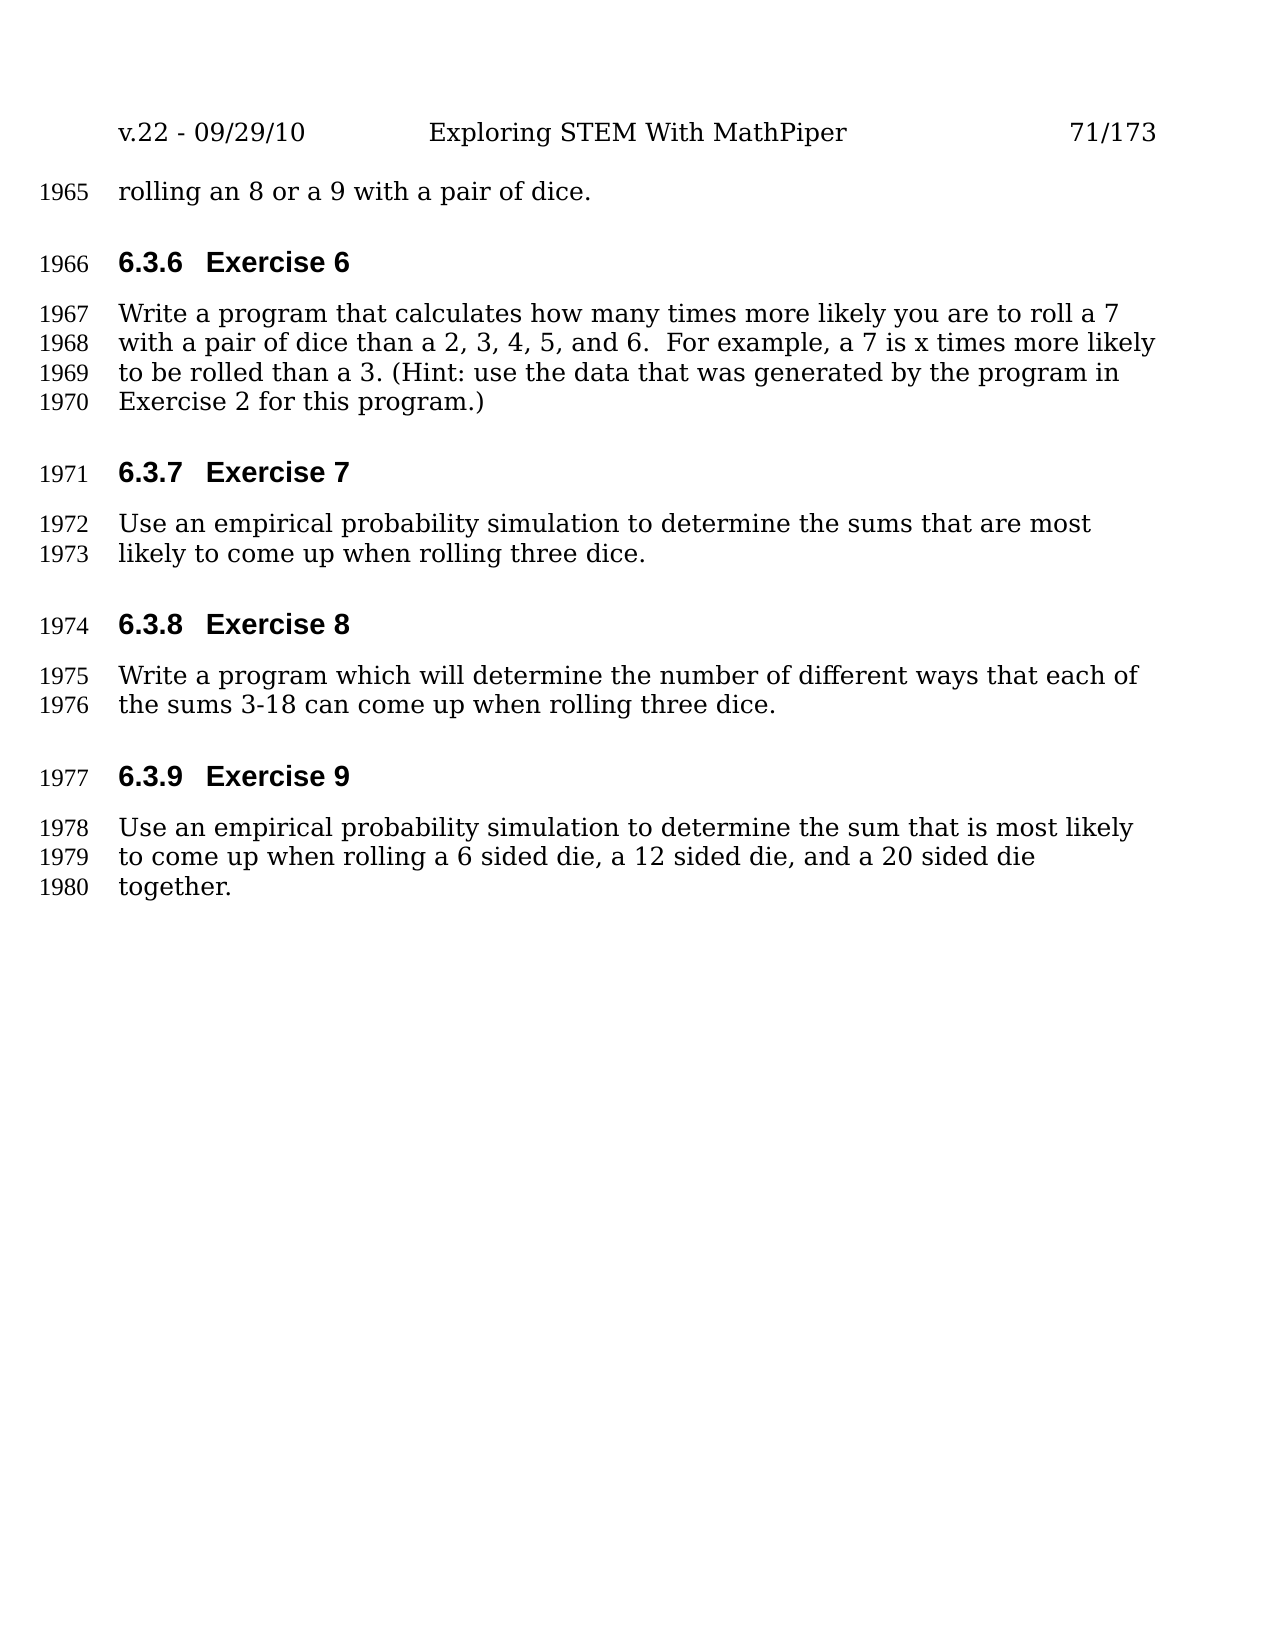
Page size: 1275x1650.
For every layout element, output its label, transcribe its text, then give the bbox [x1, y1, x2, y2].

subtitle Exercise 8 [118, 607, 1157, 641]
subtitle Exercise 9 [118, 759, 1157, 792]
text Write a program that calculates how many times more likely you are to roll a 7 with a pair of dice than a 2, 3, 4, 5, and 6. For example, a 7 is x times more likely to be rolled than a 3. (Hint: use the data that was generated by the program in Exercise 2 for this program.) [118, 299, 1157, 416]
text rolling an 8 or a 9 with a pair of dice. [118, 177, 1157, 206]
text Write a program which will determine the number of different ways that each of the sums 3-18 can come up when rolling three dice. [118, 662, 1157, 720]
subtitle Exercise 6 [118, 245, 1157, 278]
text Use an empirical probability simulation to determine the sums that are most likely to come up when rolling three dice. [118, 510, 1157, 568]
text Use an empirical probability simulation to determine the sum that is most likely to come up when rolling a 6 sided die, a 12 sided die, and a 20 sided die together. [118, 813, 1157, 901]
subtitle Exercise 7 [118, 455, 1157, 489]
